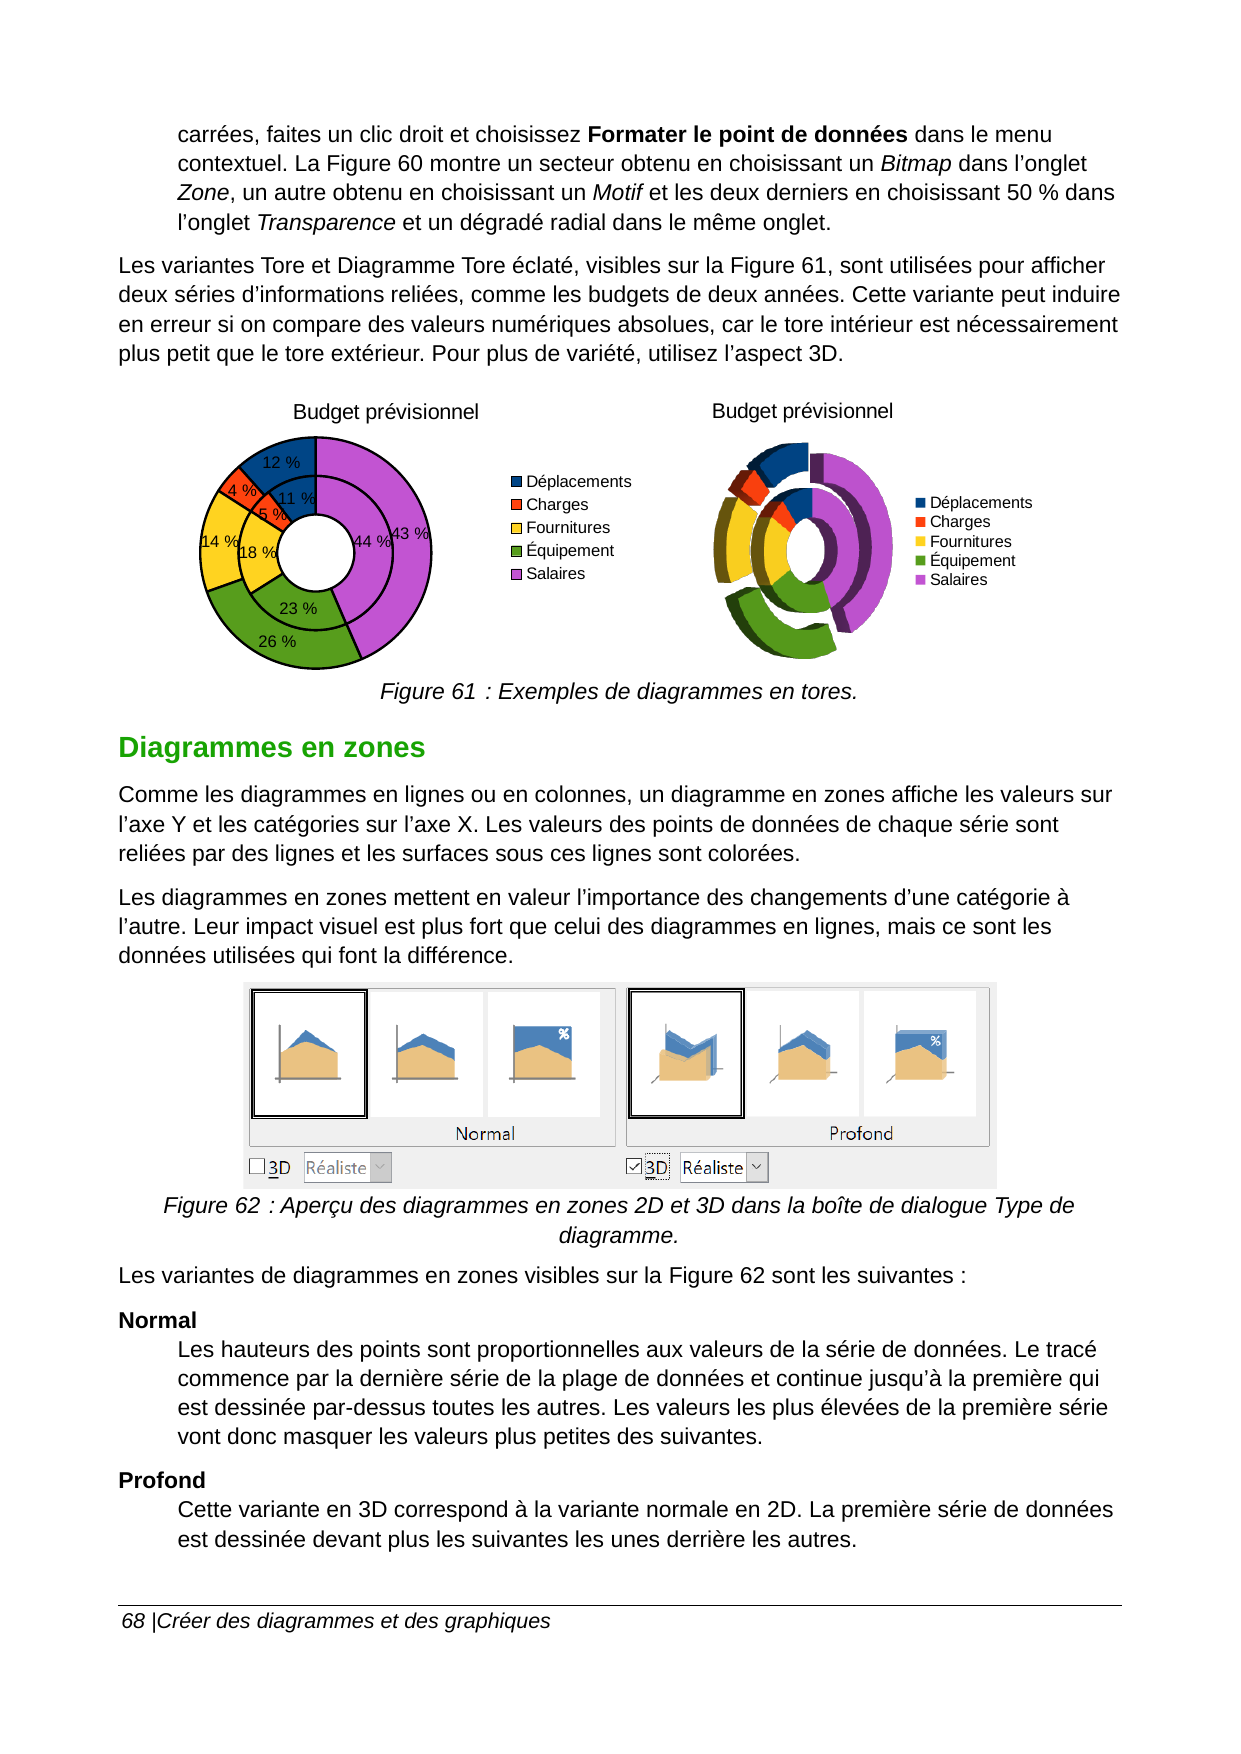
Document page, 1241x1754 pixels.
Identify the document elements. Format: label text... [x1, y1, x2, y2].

subtitle Diagrammes en zones [118, 731, 1122, 764]
list carrées, faites un clic droit et choisissez Formater le point de données dans le menu contextuel. La Figure 60 montre un secteur obtenu en choisissant un Bitmap dans l’onglet Zone, un autre obtenu en choisissant un Motif et les deux derniers en choisissant 50 % dans l’onglet Transparence et un dégradé radial dans le même onglet. [177, 118, 1122, 235]
subtitle Normal [118, 1303, 1122, 1333]
picture [243, 982, 997, 1189]
text Les variantes de diagrammes en zones visibles sur la Figure 62 sont les suivantes : [118, 1260, 1122, 1289]
text Figure 61 : Exemples de diagrammes en tores. [118, 675, 1122, 704]
subtitle Profond [118, 1464, 1122, 1494]
text Comme les diagrammes en lignes ou en colonnes, un diagramme en zones affiche les valeurs sur l’axe Y et les catégories sur l’axe X. Les valeurs des points de données de chaque série sont reliées par des lignes et les surfaces sous ces lignes sont colorées. [118, 779, 1122, 866]
text Figure 62 : Aperçu des diagrammes en zones 2D et 3D dans la boîte de dialogue Type de diagramme. [118, 1189, 1122, 1248]
list Les hauteurs des points sont proportionnelles aux valeurs de la série de données. Le tracé commence par la dernière série de la plage de données et continue jusqu’à la première qui est dessinée par-dessus toutes les autres. Les valeurs les plus élevées de la première série vont donc masquer les valeurs plus petites des suivantes. [177, 1333, 1122, 1449]
text Les variantes Tore et Diagramme Tore éclaté, visibles sur la Figure 61, sont utilisées pour afficher deux séries d’informations reliées, comme les budgets de deux années. Cette variante peut induire en erreur si on compare des valeurs numériques absolues, car le tore intérieur est nécessairement plus petit que le tore extérieur. Pour plus de variété, utilisez l’aspect 3D. [118, 249, 1122, 366]
list Cette variante en 3D correspond à la variante normale en 2D. La première série de données est dessinée devant plus les suivantes les unes derrière les autres. [177, 1494, 1122, 1552]
text Les diagrammes en zones mettent en valeur l’importance des changements d’une catégorie à l’autre. Leur impact visuel est plus fort que celui des diagrammes en lignes, mais ce sont les données utilisées qui font la différence. [118, 881, 1122, 968]
